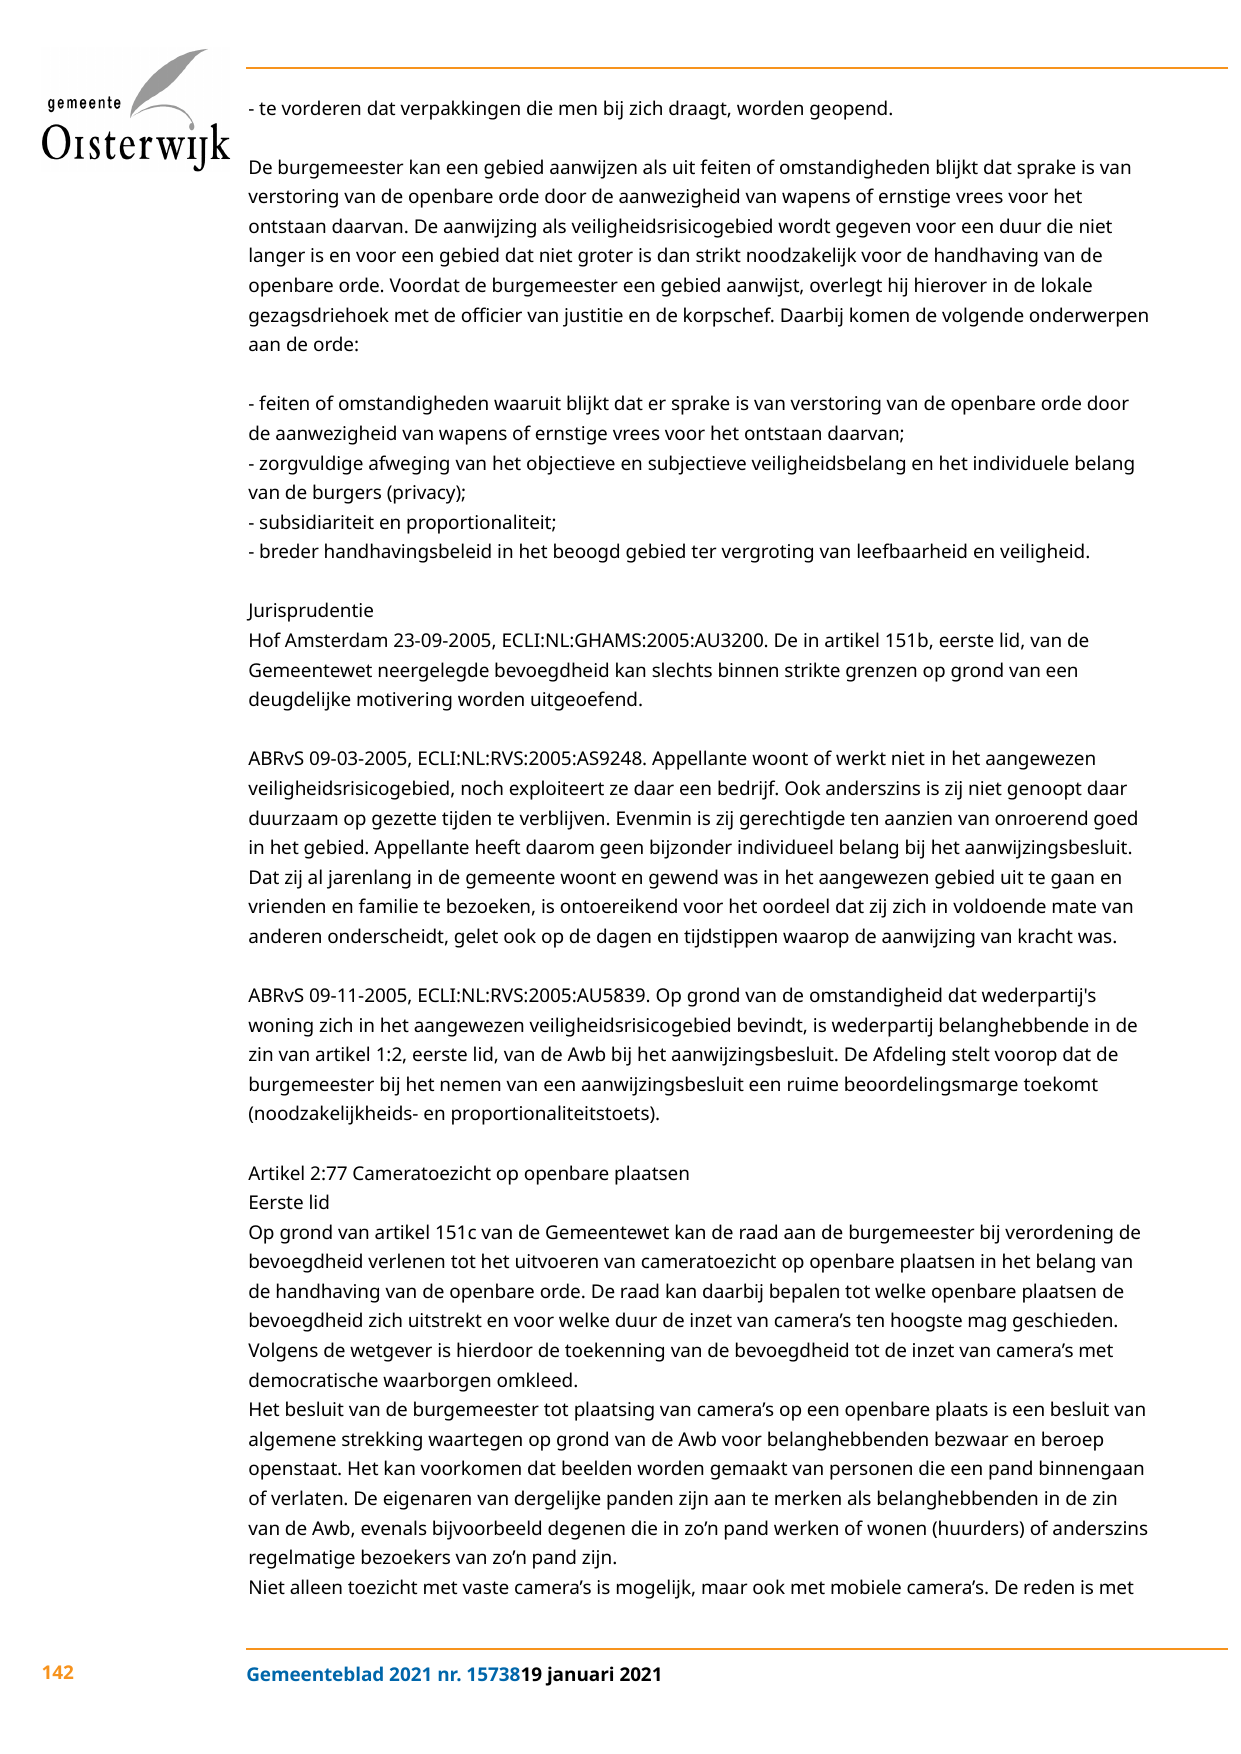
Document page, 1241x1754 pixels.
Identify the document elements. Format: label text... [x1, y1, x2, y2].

picture [41, 47, 231, 172]
text ABRvS 09-11-2005, ECLI:NL:RVS:2005:AU5839. Op grond van de omstandigheid dat wederpartij's woning zich in het aangewezen veiligheidsrisicogebied bevindt, is wederpartij belanghebbende in de zin van artikel 1:2, eerste lid, van de Awb bij het aanwijzingsbesluit. De Afdeling stelt voorop dat de burgemeester bij het nemen van een aanwijzingsbesluit een ruime beoordelingsmarge toekomt (noodzakelijkheids- en proportionaliteitstoets). [248, 982, 1152, 1126]
text ABRvS 09-03-2005, ECLI:NL:RVS:2005:AS9248. Appellante woont of werkt niet in het aangewezen veiligheidsrisicogebied, noch exploiteert ze daar een bedrijf. Ook anderszins is zij niet genoopt daar duurzaam op gezette tijden te verblijven. Evenmin is zij gerechtigde ten aanzien van onroerend goed in het gebied. Appellante heeft daarom geen bijzonder individueel belang bij het aanwijzingsbesluit. Dat zij al jarenlang in de gemeente woont en gewend was in het aangewezen gebied uit te gaan en vrienden en familie te bezoeken, is ontoereikend voor het oordeel dat zij zich in voldoende mate van anderen onderscheidt, gelet ook op de dagen en tijdstippen waarop de aanwijzing van kracht was. [248, 746, 1152, 949]
text Niet alleen toezicht met vaste camera’s is mogelijk, maar ook met mobiele camera’s. De reden is met [248, 1574, 1152, 1600]
text Hof Amsterdam 23-09-2005, ECLI:NL:GHAMS:2005:AU3200. De in artikel 151b, eerste lid, van de Gemeentewet neergelegde bevoegdheid kan slechts binnen strikte grenzen op grond van een deugdelijke motivering worden uitgeoefend. [248, 627, 1152, 712]
text - subsidiariteit en proportionaliteit; [248, 509, 1152, 535]
text Het besluit van de burgemeester tot plaatsing van camera’s op een openbare plaats is een besluit van algemene strekking waartegen op grond van de Awb voor belanghebbenden bezwaar en beroep openstaat. Het kan voorkomen dat beelden worden gemaakt van personen die een pand binnengaan of verlaten. De eigenaren van dergelijke panden zijn aan te merken als belanghebbenden in de zin van de Awb, evenals bijvoorbeeld degenen die in zo’n pand werken of wonen (huurders) of anderszins regelmatige bezoekers van zo’n pand zijn. [248, 1396, 1152, 1570]
text - zorgvuldige afweging van het objectieve en subjectieve veiligheidsbelang en het individuele belang van de burgers (privacy); [248, 450, 1152, 505]
text Eerste lid [248, 1189, 1152, 1215]
text Jurisprudentie [248, 598, 1152, 623]
text - breder handhavingsbeleid in het beoogd gebied ter vergroting van leefbaarheid en veiligheid. [248, 538, 1152, 564]
text - feiten of omstandigheden waaruit blijkt dat er sprake is van verstoring van de openbare orde door de aanwezigheid van wapens of ernstige vrees voor het ontstaan daarvan; [248, 391, 1152, 446]
text - te vorderen dat verpakkingen die men bij zich draagt, worden geopend. [248, 95, 1152, 121]
text Op grond van artikel 151c van de Gemeentewet kan de raad aan de burgemeester bij verordening de bevoegdheid verlenen tot het uitvoeren van cameratoezicht op openbare plaatsen in het belang van de handhaving van de openbare orde. De raad kan daarbij bepalen tot welke openbare plaatsen de bevoegdheid zich uitstrekt en voor welke duur de inzet van camera’s ten hoogste mag geschieden. Volgens de wetgever is hierdoor de toekenning van de bevoegdheid tot de inzet van camera’s met democratische waarborgen omkleed. [248, 1219, 1152, 1393]
text Artikel 2:77 Cameratoezicht op openbare plaatsen [248, 1160, 1152, 1186]
text De burgemeester kan een gebied aanwijzen als uit feiten of omstandigheden blijkt dat sprake is van verstoring van de openbare orde door de aanwezigheid van wapens of ernstige vrees voor het ontstaan daarvan. De aanwijzing als veiligheidsrisicogebied wordt gegeven voor een duur die niet langer is en voor een gebied dat niet groter is dan strikt noodzakelijk voor de handhaving van de openbare orde. Voordat de burgemeester een gebied aanwijst, overlegt hij hierover in de lokale gezagsdriehoek met de officier van justitie en de korpschef. Daarbij komen de volgende onderwerpen aan de orde: [248, 154, 1152, 357]
